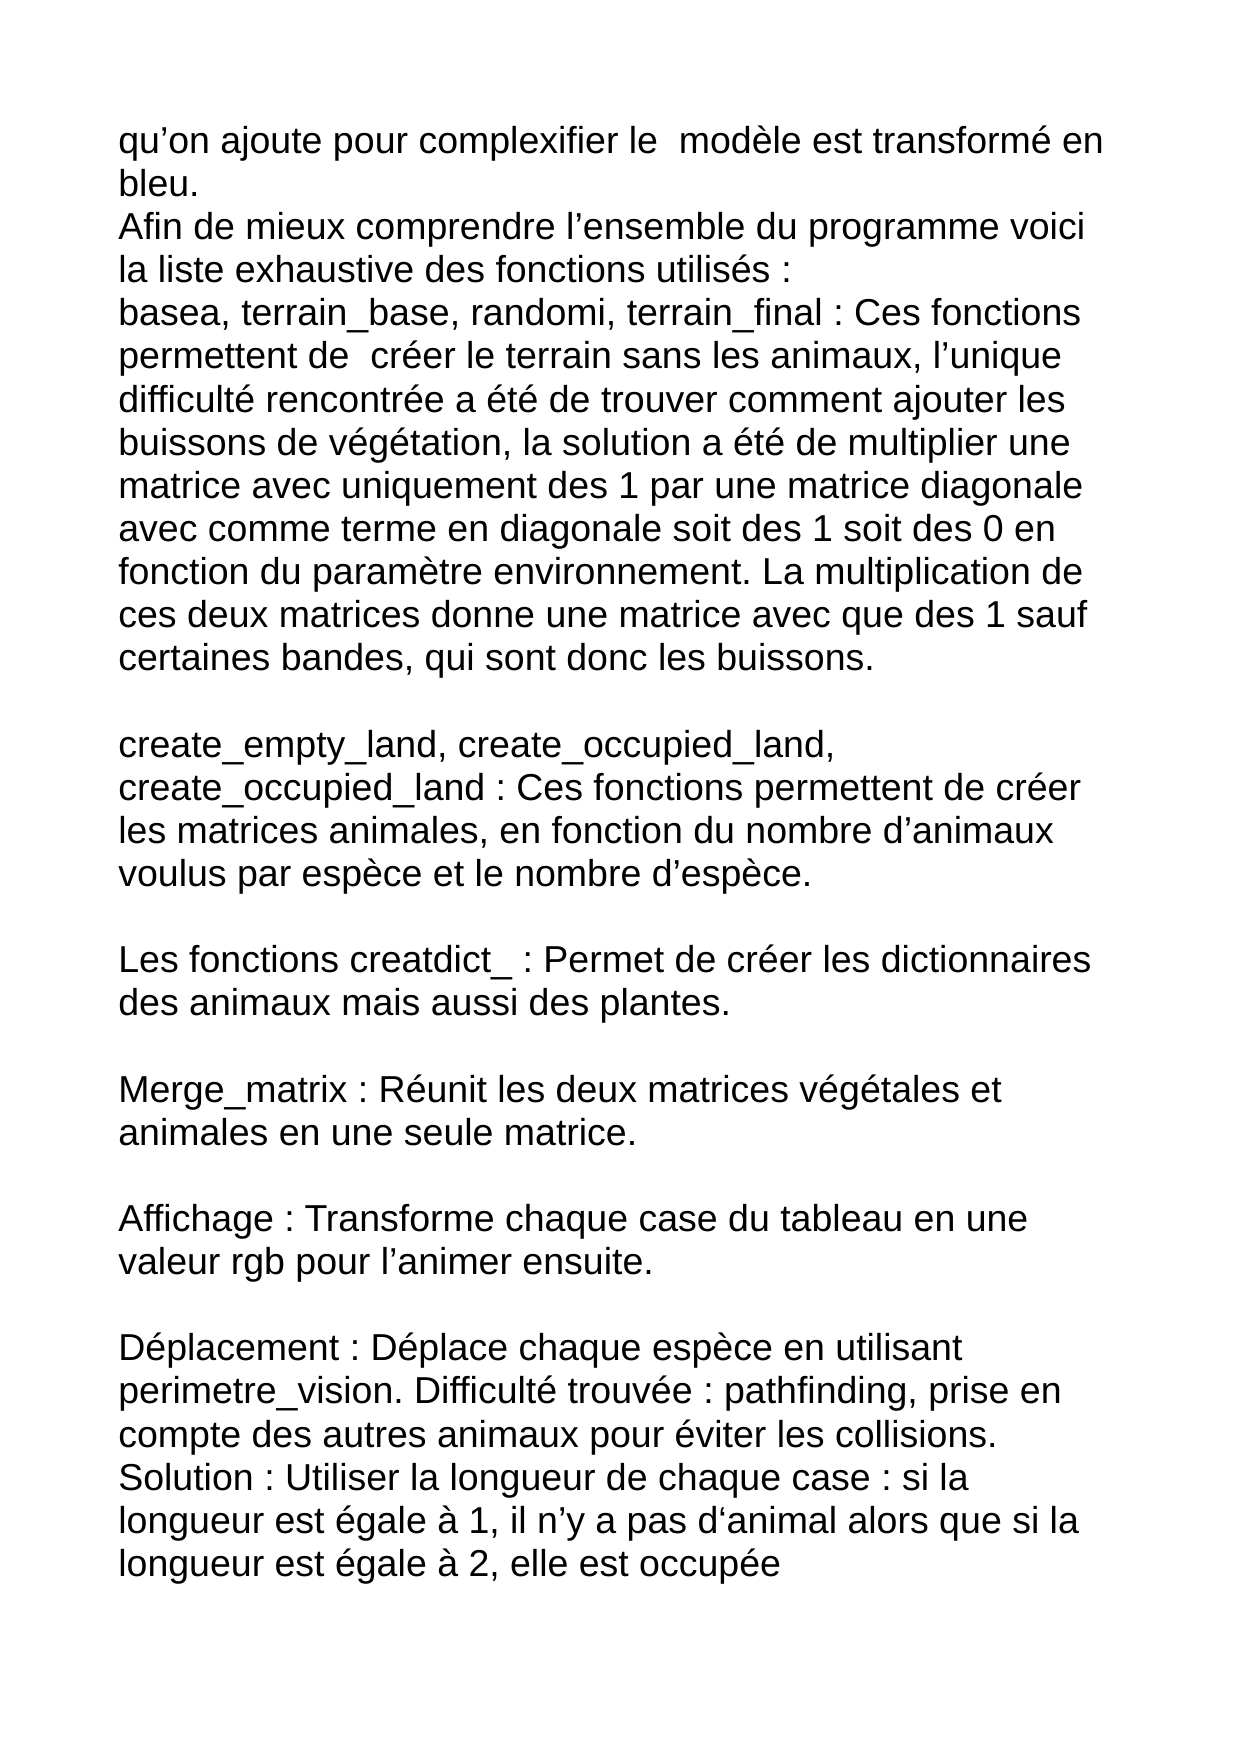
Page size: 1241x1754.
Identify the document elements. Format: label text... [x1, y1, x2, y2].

text basea, terrain_base, randomi, terrain_final : Ces fonctions permettent de créer le terrain sans les animaux, l’unique difficulté rencontrée a été de trouver comment ajouter les buissons de végétation, la solution a été de multiplier une matrice avec uniquement des 1 par une matrice diagonale avec comme terme en diagonale soit des 1 soit des 0 en fonction du paramètre environnement. La multiplication de ces deux matrices donne une matrice avec que des 1 sauf certaines bandes, qui sont donc les buissons. [118, 291, 1122, 679]
text Afin de mieux comprendre l’ensemble du programme voici la liste exhaustive des fonctions utilisés : [118, 204, 1122, 291]
text Les fonctions creatdict_ : Permet de créer les dictionnaires des animaux mais aussi des plantes. [118, 937, 1122, 1024]
text Merge_matrix : Réunit les deux matrices végétales et animales en une seule matrice. [118, 1067, 1122, 1153]
text qu’on ajoute pour complexifier le modèle est transformé en bleu. [118, 118, 1122, 204]
text Déplacement : Déplace chaque espèce en utilisant perimetre_vision. Difficulté trouvée : pathfinding, prise en compte des autres animaux pour éviter les collisions. Solution : Utiliser la longueur de chaque case : si la longueur est égale à 1, il n’y a pas d‘animal alors que si la longueur est égale à 2, elle est occupée [118, 1326, 1122, 1584]
text create_empty_land, create_occupied_land, create_occupied_land : Ces fonctions permettent de créer les matrices animales, en fonction du nombre d’animaux voulus par espèce et le nombre d’espèce. [118, 722, 1122, 894]
text Affichage : Transforme chaque case du tableau en une valeur rgb pour l’animer ensuite. [118, 1196, 1122, 1282]
